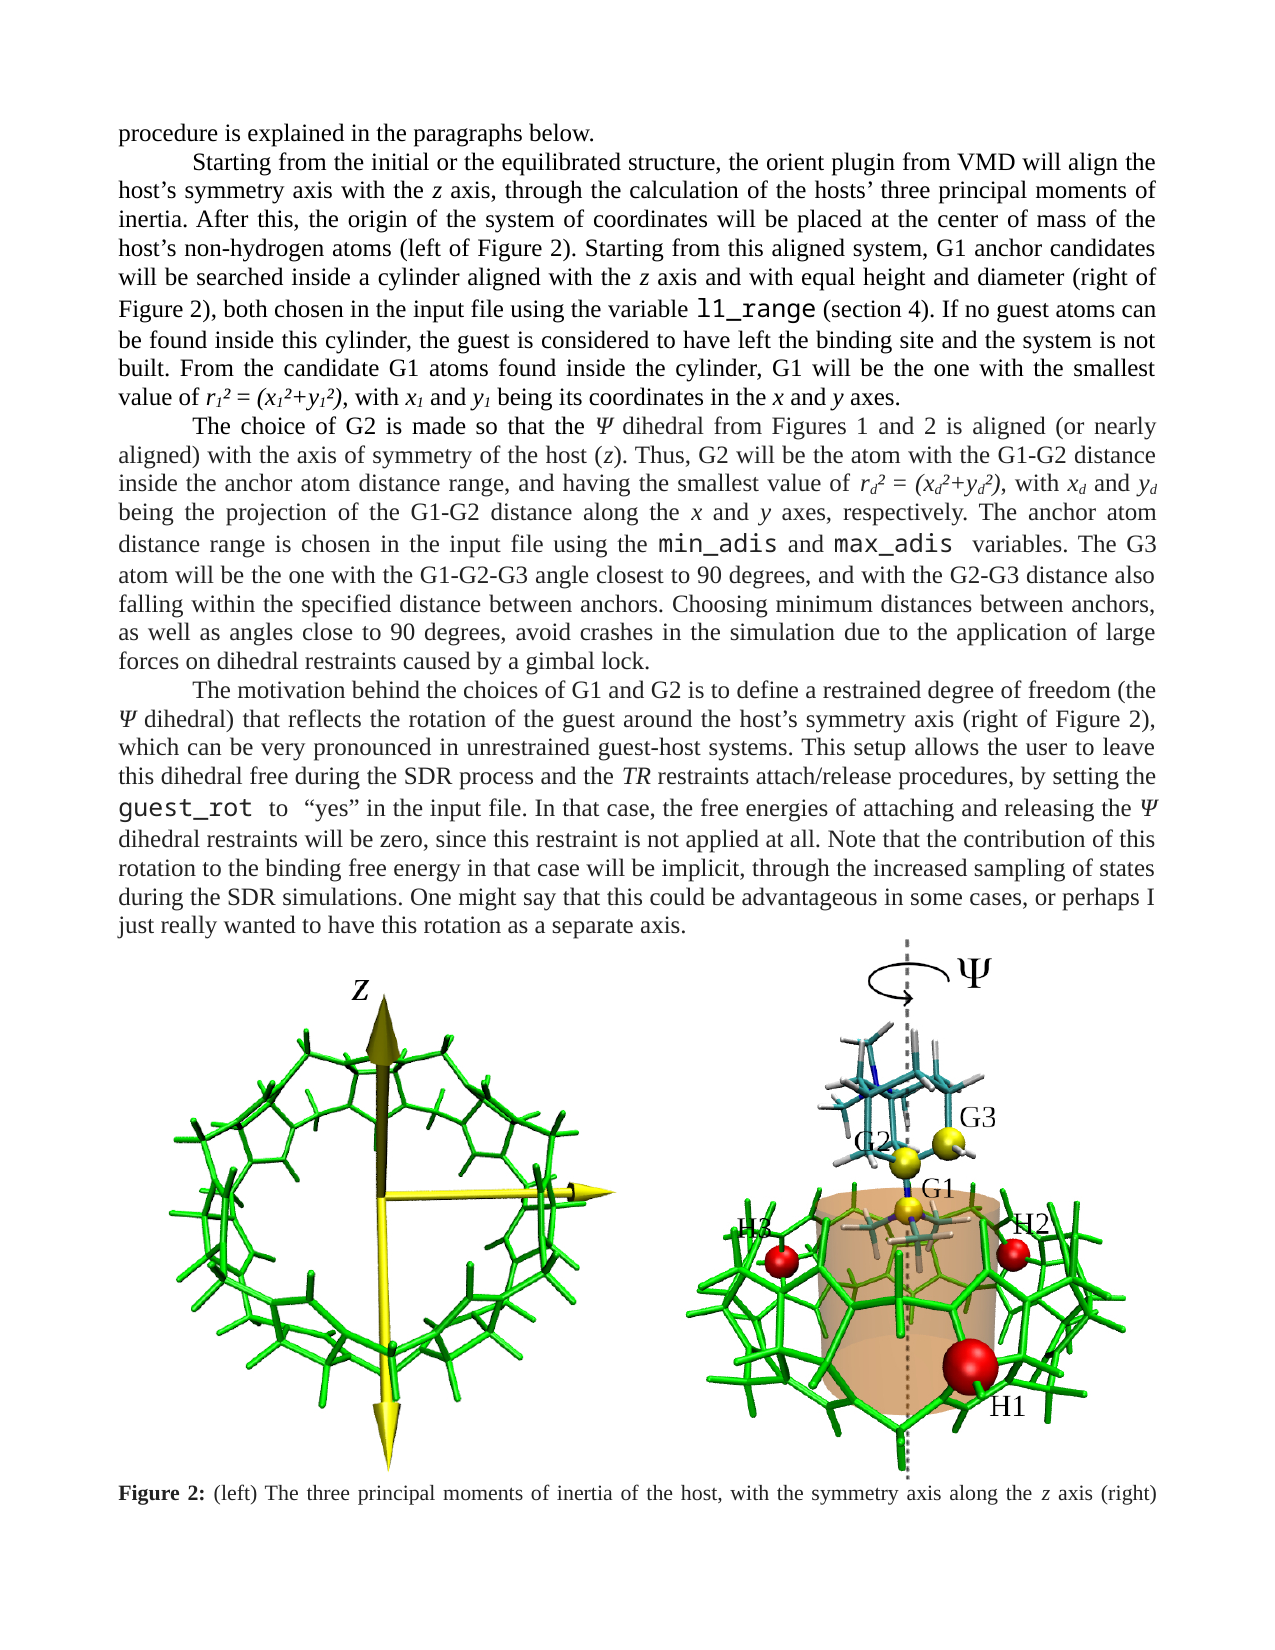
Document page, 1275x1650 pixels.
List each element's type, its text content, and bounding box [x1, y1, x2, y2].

text procedure is explained in the paragraphs below. [118, 118, 1157, 147]
text The motivation behind the choices of G1 and G2 is to define a restrained degree of freedom (the Ψ dihedral) that reflects the rotation of the guest around the host’s symmetry axis (right of Figure 2), which can be very pronounced in unrestrained guest-host systems. This setup allows the user to leave this dihedral free during the SDR process and the TR restraints attach/release procedures, by setting the guest_rot to “yes” in the input file. In that case, the free energies of attaching and releasing the Ψ dihedral restraints will be zero, since this restraint is not applied at all. Note that the contribution of this rotation to the binding free energy in that case will be implicit, through the increased sampling of states during the SDR simulations. One might say that this could be advantageous in some cases, or perhaps I just really wanted to have this rotation as a separate axis. [118, 675, 1157, 939]
text The choice of G2 is made so that the Ψ dihedral from Figures 1 and 2 is aligned (or nearly aligned) with the axis of symmetry of the host (z). Thus, G2 will be the atom with the G1-G2 distance inside the anchor atom distance range, and having the smallest value of rd² = (xd²+yd²), with xd and yd being the projection of the G1-G2 distance along the x and y axes, respectively. The anchor atom distance range is chosen in the input file using the min_adis and max_adis variables. The G3 atom will be the one with the G1-G2-G3 angle closest to 90 degrees, and with the G2-G3 distance also falling within the specified distance between anchors. Choosing minimum distances between anchors, as well as angles close to 90 degrees, avoid crashes in the simulation due to the application of large forces on dihedral restraints caused by a gimbal lock. [118, 411, 1157, 675]
picture [136, 939, 1139, 1480]
text Figure 2: (left) The three principal moments of inertia of the host, with the symmetry axis along the z axis (right) [118, 939, 1157, 1505]
text Starting from the initial or the equilibrated structure, the orient plugin from VMD will align the host’s symmetry axis with the z axis, through the calculation of the hosts’ three principal moments of inertia. After this, the origin of the system of coordinates will be placed at the center of mass of the host’s non-hydrogen atoms (left of Figure 2). Starting from this aligned system, G1 anchor candidates will be searched inside a cylinder aligned with the z axis and with equal height and diameter (right of Figure 2), both chosen in the input file using the variable l1_range (section 4). If no guest atoms can be found inside this cylinder, the guest is considered to have left the binding site and the system is not built. From the candidate G1 atoms found inside the cylinder, G1 will be the one with the smallest value of r1² = (x1²+y1²), with x1 and y1 being its coordinates in the x and y axes. [118, 147, 1157, 411]
